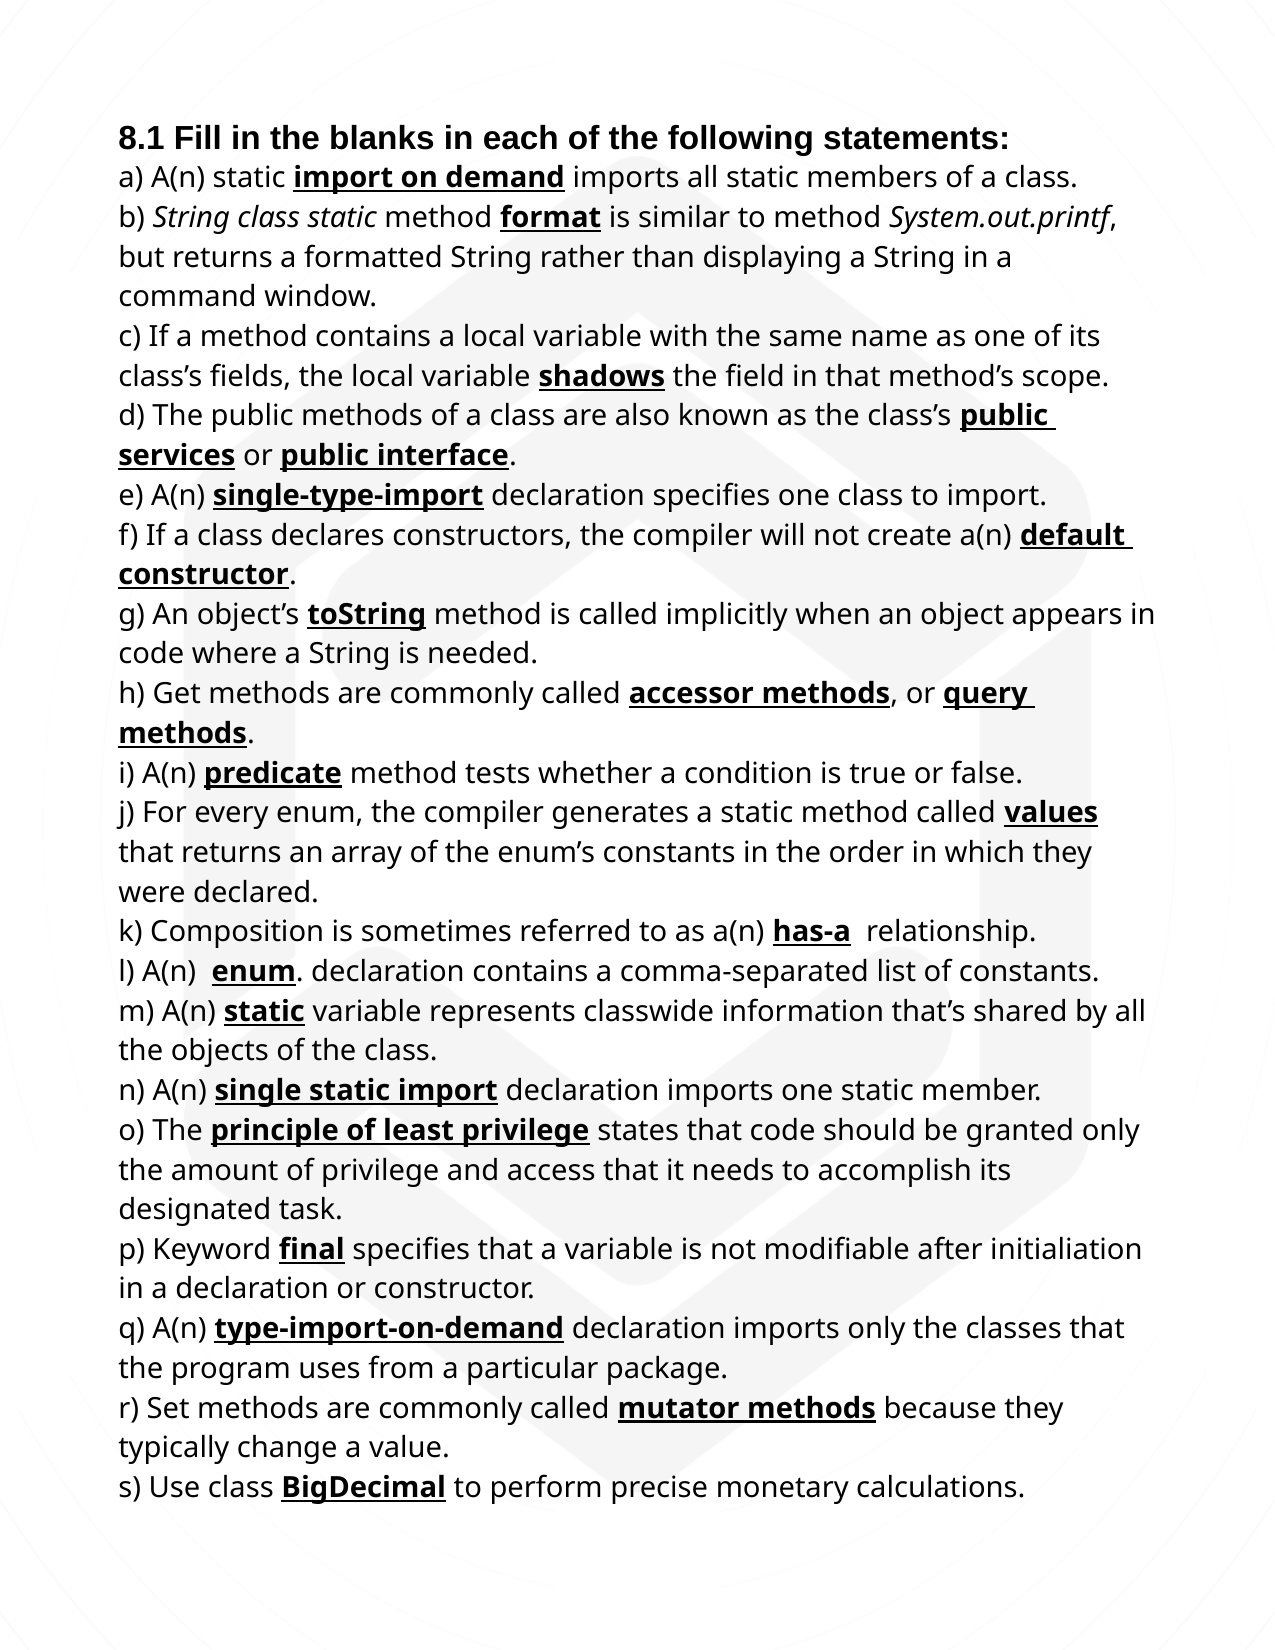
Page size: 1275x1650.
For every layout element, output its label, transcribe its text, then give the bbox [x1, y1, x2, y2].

text o) The principle of least privilege states that code should be granted only the amount of privilege and access that it needs to accomplish its designated task. [118, 1109, 1157, 1228]
text p) Keyword final specifies that a variable is not modifiable after initialiation in a declaration or constructor. [118, 1228, 1157, 1307]
text r) Set methods are commonly called mutator methods because they typically change a value. [118, 1387, 1157, 1466]
text d) The public methods of a class are also known as the class’s public services or public interface. [118, 395, 1157, 474]
text a) A(n) static import on demand imports all static members of a class. [118, 157, 1157, 196]
text m) A(n) static variable represents classwide information that’s shared by all the objects of the class. [118, 990, 1157, 1069]
text s) Use class BigDecimal to perform precise monetary calculations. [118, 1466, 1157, 1506]
text q) A(n) type-import-on-demand declaration imports only the classes that the program uses from a particular package. [118, 1307, 1157, 1387]
text j) For every enum, the compiler generates a static method called values that returns an array of the enum’s constants in the order in which they were declared. [118, 792, 1157, 911]
text n) A(n) single static import declaration imports one static member. [118, 1069, 1157, 1109]
text g) An object’s toString method is called implicitly when an object appears in code where a String is needed. [118, 593, 1157, 672]
text c) If a method contains a local variable with the same name as one of its class’s fields, the local variable shadows the field in that method’s scope. [118, 315, 1157, 395]
text f) If a class declares constructors, the compiler will not create a(n) default constructor. [118, 514, 1157, 593]
text h) Get methods are commonly called accessor methods, or query methods. [118, 672, 1157, 752]
text e) A(n) single-type-import declaration specifies one class to import. [118, 474, 1157, 514]
text i) A(n) predicate method tests whether a condition is true or false. [118, 752, 1157, 792]
subtitle 8.1 Fill in the blanks in each of the following statements: [118, 118, 1157, 157]
text b) String class static method format is similar to method System.out.printf, but returns a formatted String rather than displaying a String in a command window. [118, 196, 1157, 315]
text l) A(n) enum. declaration contains a comma-separated list of constants. [118, 950, 1157, 990]
text k) Composition is sometimes referred to as a(n) has-a relationship. [118, 911, 1157, 950]
